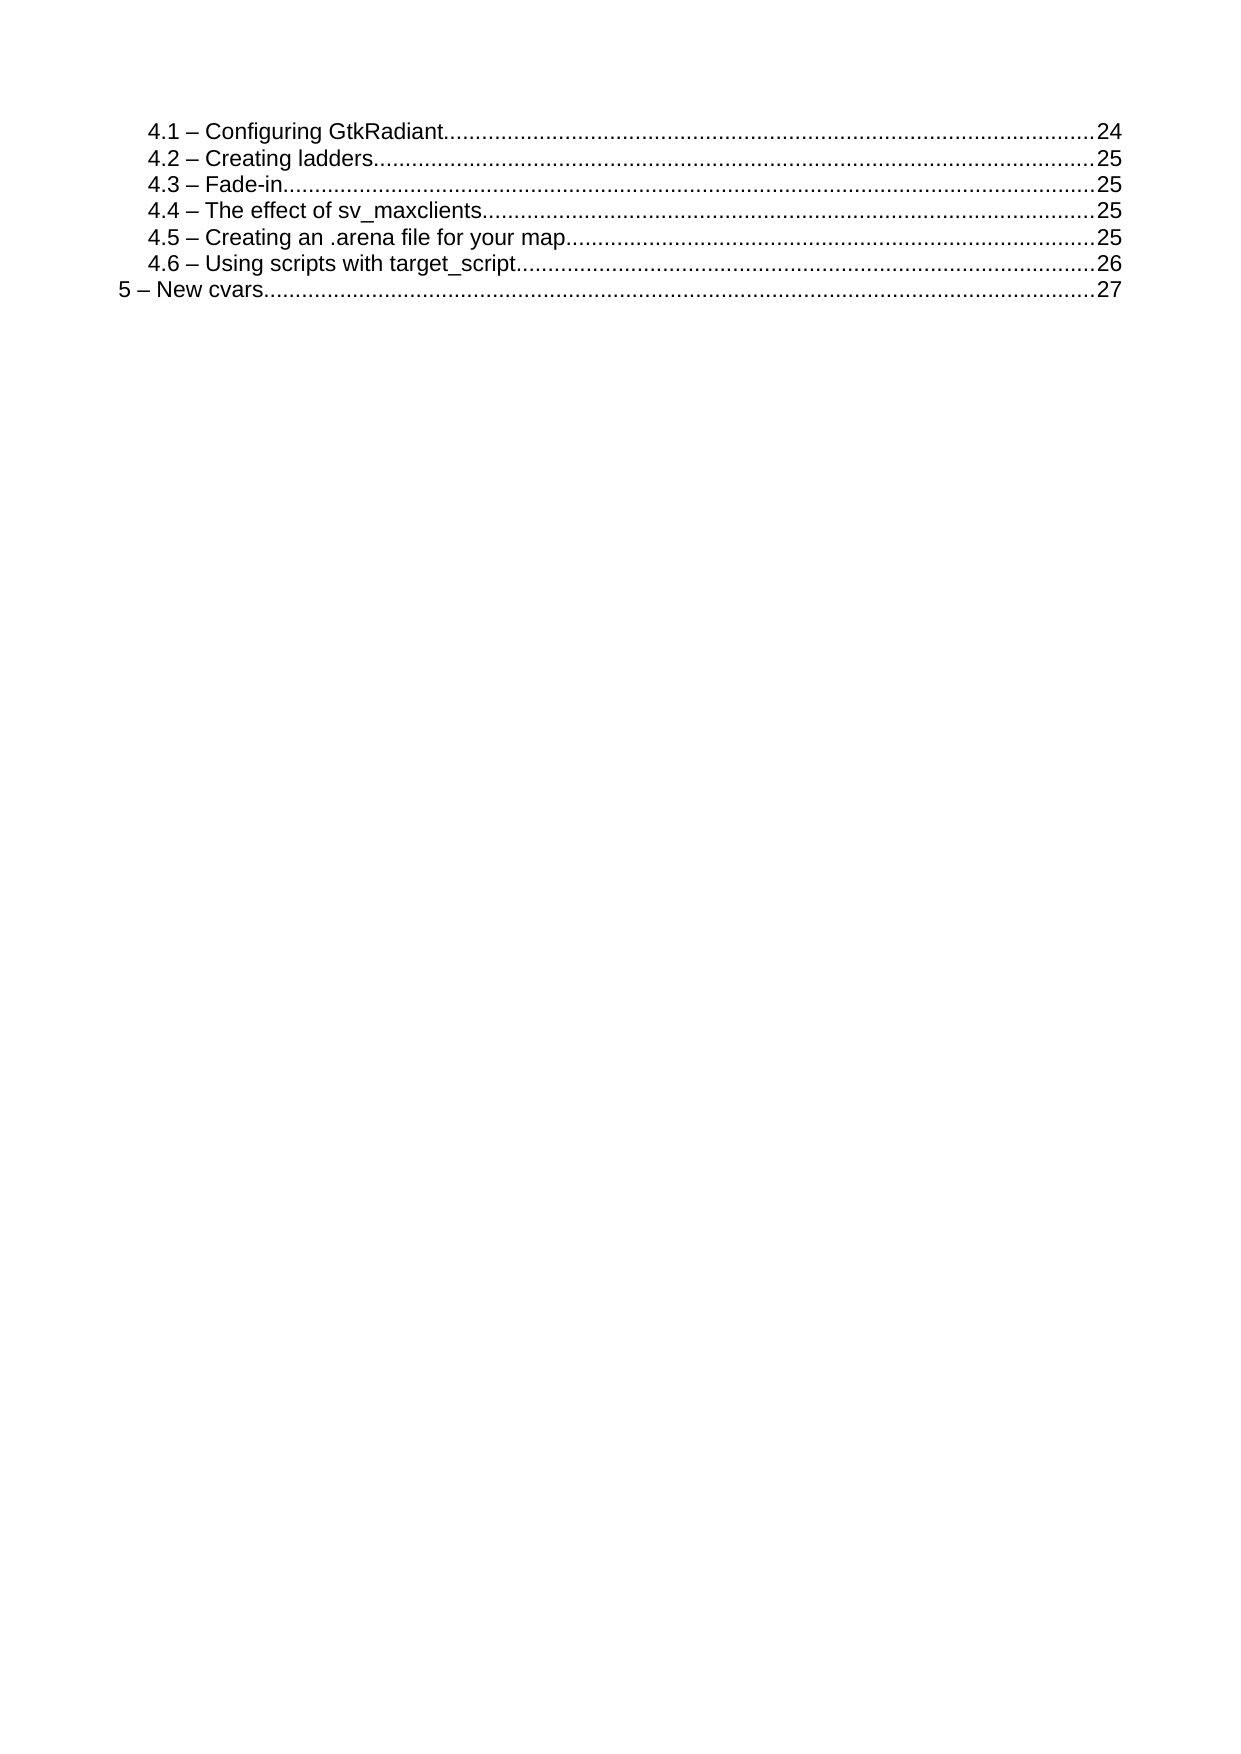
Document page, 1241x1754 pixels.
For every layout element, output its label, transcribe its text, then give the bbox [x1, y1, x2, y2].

text 4.4 – The effect of sv_maxclients 25 [148, 197, 1122, 223]
text 4.1 – Configuring GtkRadiant 24 [148, 118, 1122, 144]
text 4.3 – Fade-in 25 [148, 171, 1122, 197]
text 5 – New cvars 27 [118, 276, 1122, 303]
text 4.5 – Creating an .arena file for your map 25 [148, 223, 1122, 250]
text 4.6 – Using scripts with target_script 26 [148, 250, 1122, 276]
text 4.2 – Creating ladders 25 [148, 144, 1122, 171]
